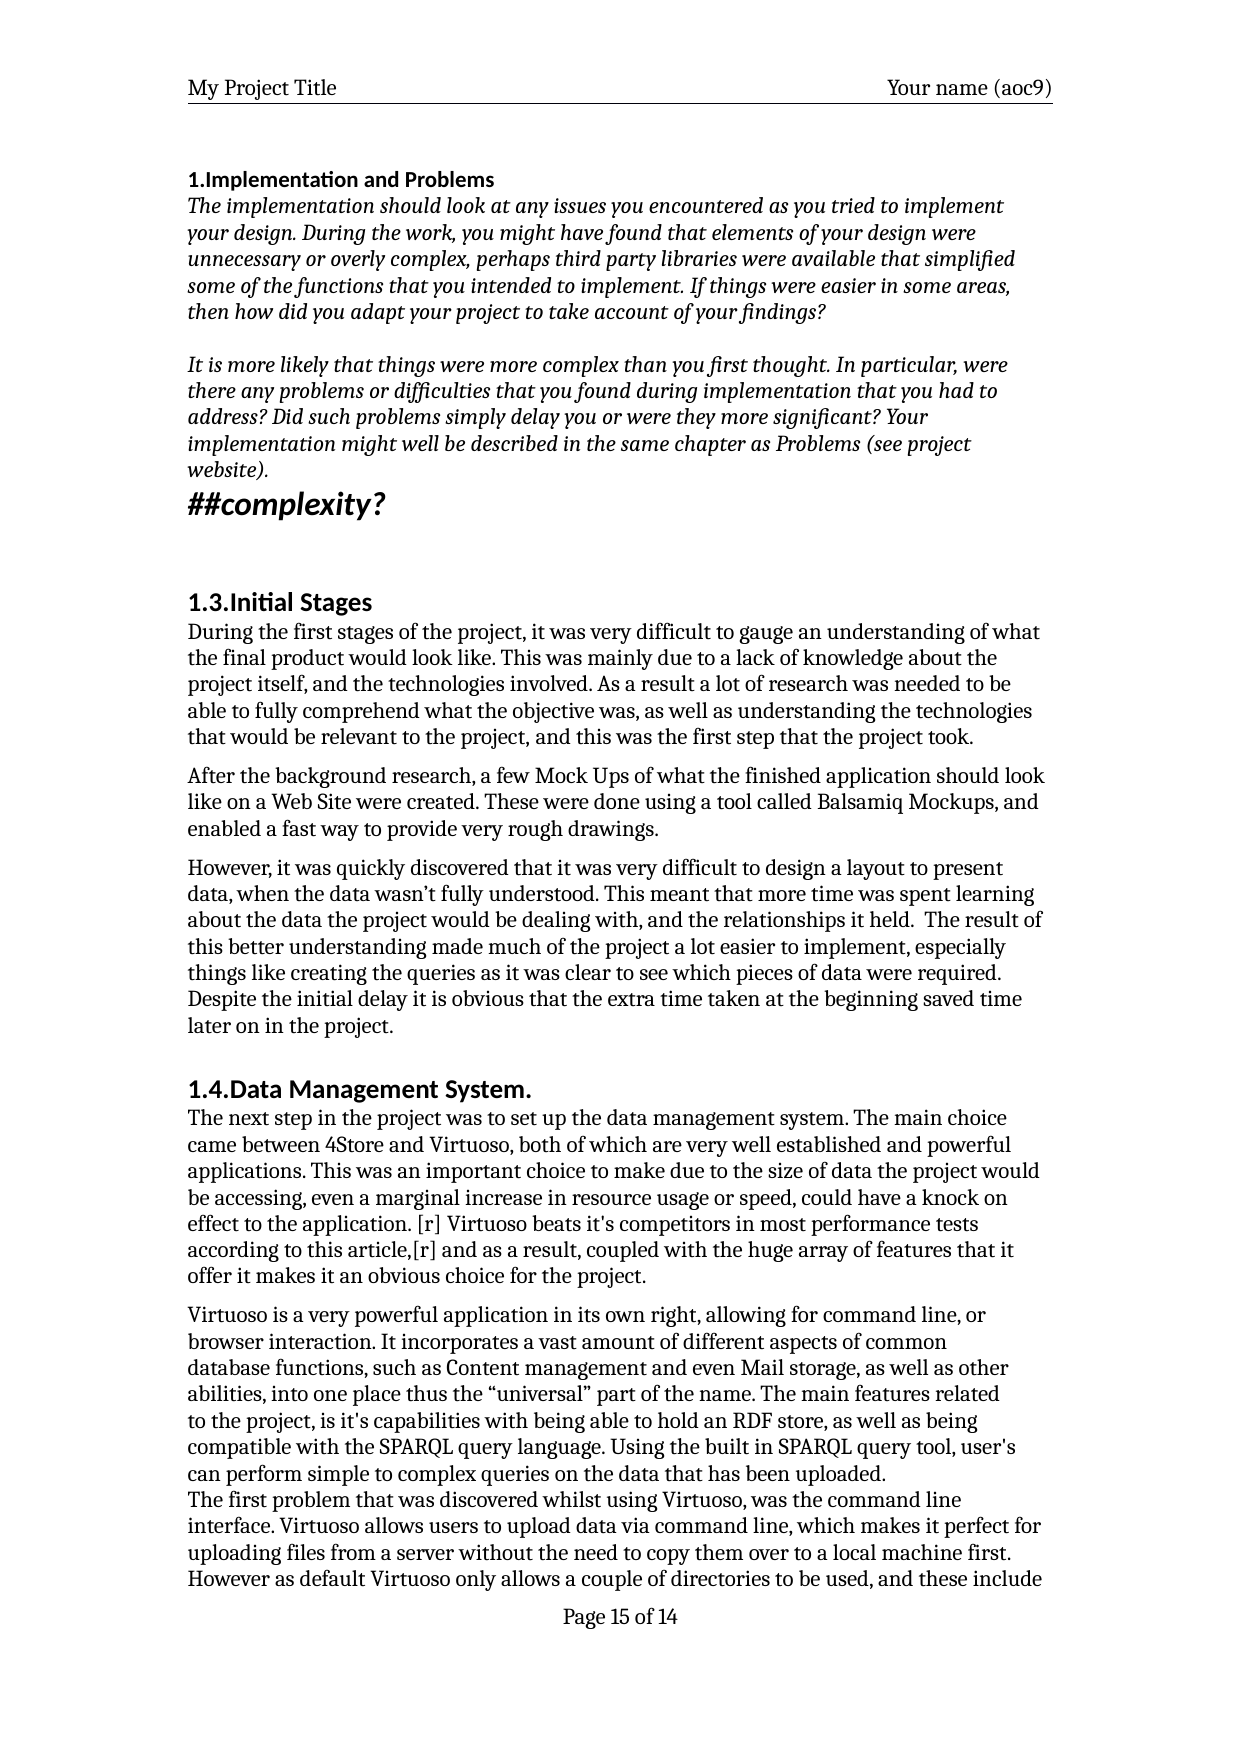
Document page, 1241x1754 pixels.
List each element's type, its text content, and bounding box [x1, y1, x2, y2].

text ##complexity? [187, 483, 1053, 524]
text It is more likely that things were more complex than you first thought. In particular, were there any problems or difficulties that you found during implementation that you had to address? Did such problems simply delay you or were they more significant? Your implementation might well be described in the same chapter as Problems (see project website). [187, 351, 1053, 483]
text database functions, such as Content management and even Mail storage, as well as other [187, 1355, 1053, 1381]
text compatible with the SPARQL query language. Using the built in SPARQL query tool, user's can perform simple to complex queries on the data that has been uploaded. [187, 1434, 1053, 1487]
text The implementation should look at any issues you encountered as you tried to implement your design. During the work, you might have found that elements of your design were unnecessary or overly complex, perhaps third party libraries were available that simplified some of the functions that you intended to implement. If things were easier in some areas, then how did you adapt your project to take account of your findings? [187, 193, 1053, 325]
subtitle Implementation and Problems [187, 165, 1053, 193]
text The next step in the project was to set up the data management system. The main choice came between 4Store and Virtuoso, both of which are very well established and powerful applications. This was an important choice to make due to the size of data the project would be accessing, even a marginal increase in resource usage or speed, could have a knock on effect to the application. [r] Virtuoso beats it's competitors in most performance tests according to this article,[r] and as a result, coupled with the huge array of features that it offer it makes it an obvious choice for the project. [187, 1105, 1053, 1290]
text During the first stages of the project, it was very difficult to gauge an understanding of what the final product would look like. This was mainly due to a lack of knowledge about the project itself, and the technologies involved. As a result a lot of research was needed to be able to fully comprehend what the objective was, as well as understanding the technologies that would be relevant to the project, and this was the first step that the project took. [187, 618, 1053, 750]
subtitle Data Management System. [187, 1072, 1053, 1105]
text However, it was quickly discovered that it was very difficult to design a layout to present data, when the data wasn’t fully understood. This meant that more time was spent learning about the data the project would be dealing with, and the relationships it held. The result of this better understanding made much of the project a lot easier to implement, especially things like creating the queries as it was clear to see which pieces of data were required. Despite the initial delay it is obvious that the extra time taken at the beginning saved time later on in the project. [187, 854, 1053, 1039]
text After the background research, a few Mock Ups of what the finished application should look like on a Web Site were created. These were done using a tool called Balsamiq Mockups, and enabled a fast way to provide very rough drawings. [187, 763, 1053, 842]
text to the project, is it's capabilities with being able to hold an RDF store, as well as being [187, 1408, 1053, 1434]
text abilities, into one place thus the “universal” part of the name. The main features related [187, 1381, 1053, 1408]
text The first problem that was discovered whilst using Virtuoso, was the command line interface. Virtuoso allows users to upload data via command line, which makes it perfect for uploading files from a server without the need to copy them over to a local machine first. However as default Virtuoso only allows a couple of directories to be used, and these include [187, 1487, 1053, 1592]
text browser interaction. It incorporates a vast amount of different aspects of common [187, 1328, 1053, 1355]
subtitle Initial Stages [187, 586, 1053, 618]
text Virtuoso is a very powerful application in its own right, allowing for command line, or [187, 1302, 1053, 1328]
